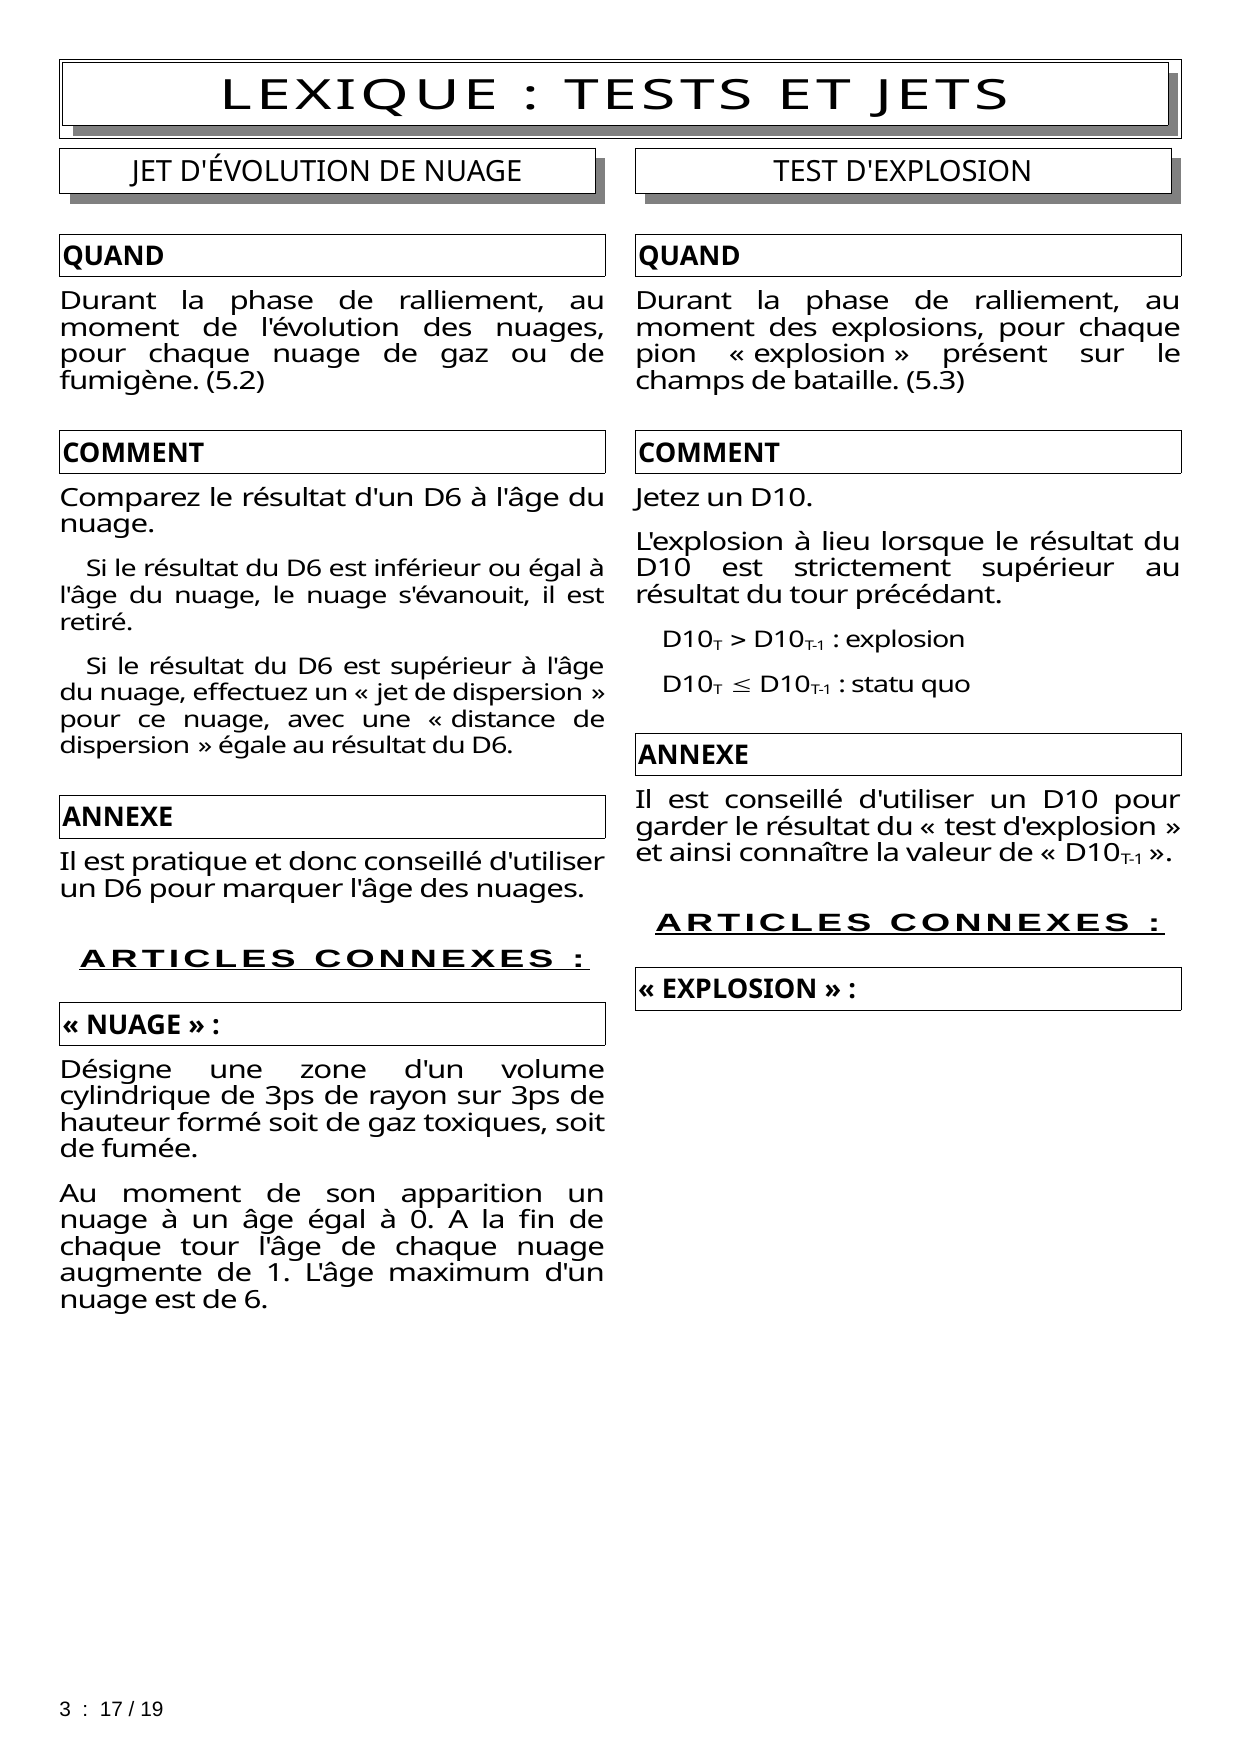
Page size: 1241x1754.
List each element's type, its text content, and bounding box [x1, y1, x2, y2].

title annexe [636, 734, 1181, 775]
text D10T > D10T-1 : explosion [635, 626, 1181, 653]
title « explosion » : [636, 968, 1181, 1010]
title « Nuage » : [60, 1003, 605, 1045]
text Si le résultat du D6 est supérieur à l'âge du nuage, effectuez un « jet de dispersion » pour ce nuage, avec une « distance de dispersion » égale au résultat du D6. [59, 653, 605, 759]
text Désigne une zone d'un volume cylindrique de 3ps de rayon sur 3ps de hauteur formé soit de gaz toxiques, soit de fumée. [59, 1057, 605, 1163]
title Articles connexes : [59, 944, 605, 973]
title comment [60, 431, 605, 473]
title articles connexes : [635, 908, 1181, 937]
text D10T  D10T-1 : statu quo [635, 671, 1181, 697]
text Comparez le résultat d'un D6 à l'âge du nuage. [59, 485, 605, 538]
text Il est pratique et donc conseillé d'utiliser un D6 pour marquer l'âge des nuages. [59, 849, 605, 903]
text L'explosion à lieu lorsque le résultat du D10 est strictement supérieur au résultat du tour précédant. [635, 529, 1181, 609]
text Durant la phase de ralliement, au moment de l'évolution des nuages, pour chaque nuage de gaz ou de fumigène. (5.2) [59, 288, 605, 394]
title Quand [636, 235, 1181, 276]
title Test d'explosion [636, 149, 1171, 193]
text Si le résultat du D6 est inférieur ou égal à l'âge du nuage, le nuage s'évanouit, il est retiré. [59, 556, 605, 635]
title Quand [60, 235, 605, 276]
text Il est conseillé d'utiliser un D10 pour garder le résultat du « test d'explosion » et ainsi connaître la valeur de « D10T-1 ». [635, 787, 1181, 867]
title annexe [60, 796, 605, 838]
text Jetez un D10. [635, 485, 1181, 511]
title comment [636, 431, 1181, 473]
text Durant la phase de ralliement, au moment des explosions, pour chaque pion « explosion » présent sur le champs de bataille. (5.3) [635, 288, 1181, 394]
title Jet d'évolution de nuage [60, 149, 595, 193]
text Au moment de son apparition un nuage à un âge égal à 0. A la fin de chaque tour l'âge de chaque nuage augmente de 1. L'âge maximum d'un nuage est de 6. [59, 1181, 605, 1314]
